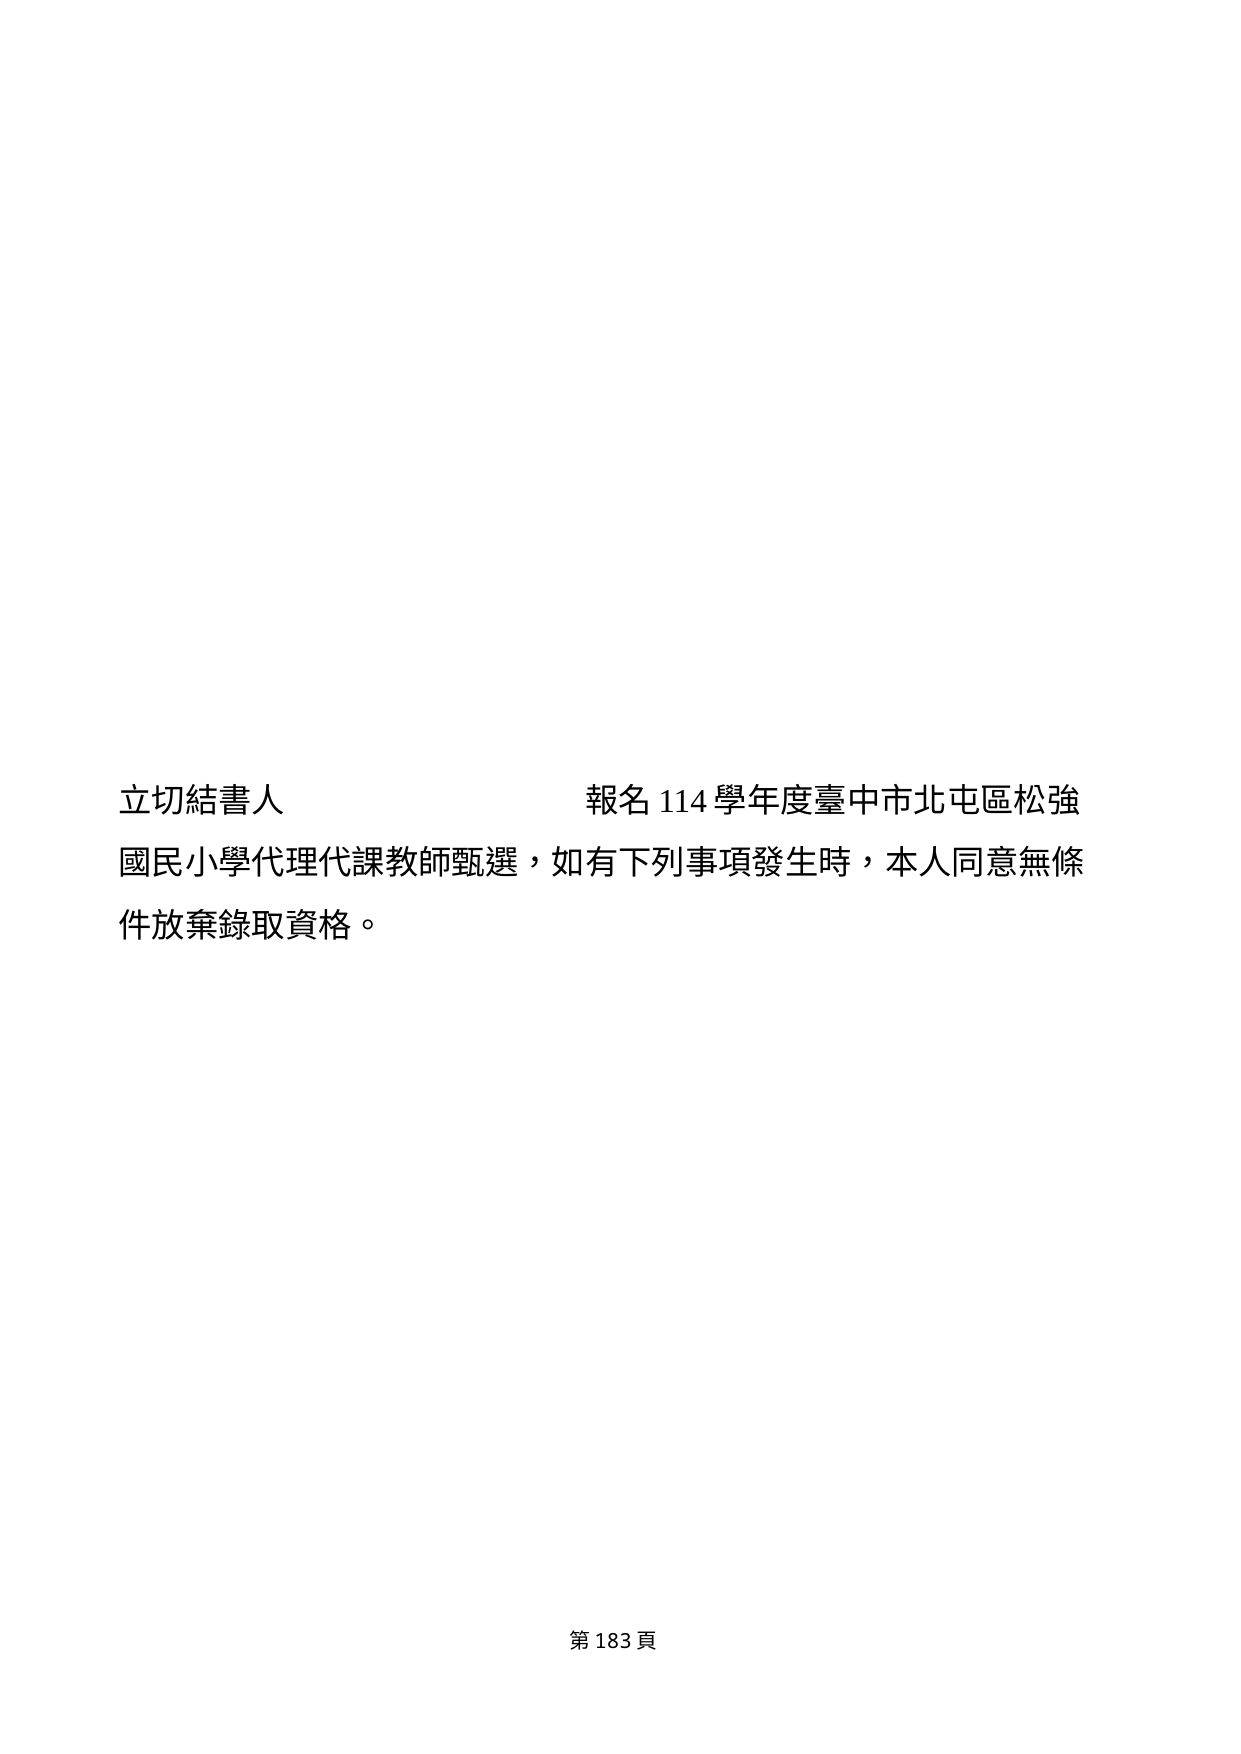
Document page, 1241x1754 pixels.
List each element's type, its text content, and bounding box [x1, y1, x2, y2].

text 立切結書人 報名114學年度臺中市北屯區松強國民小學代理代課教師甄選，如有下列事項發生時，本人同意無條件放棄錄取資格。 [118, 756, 1107, 943]
